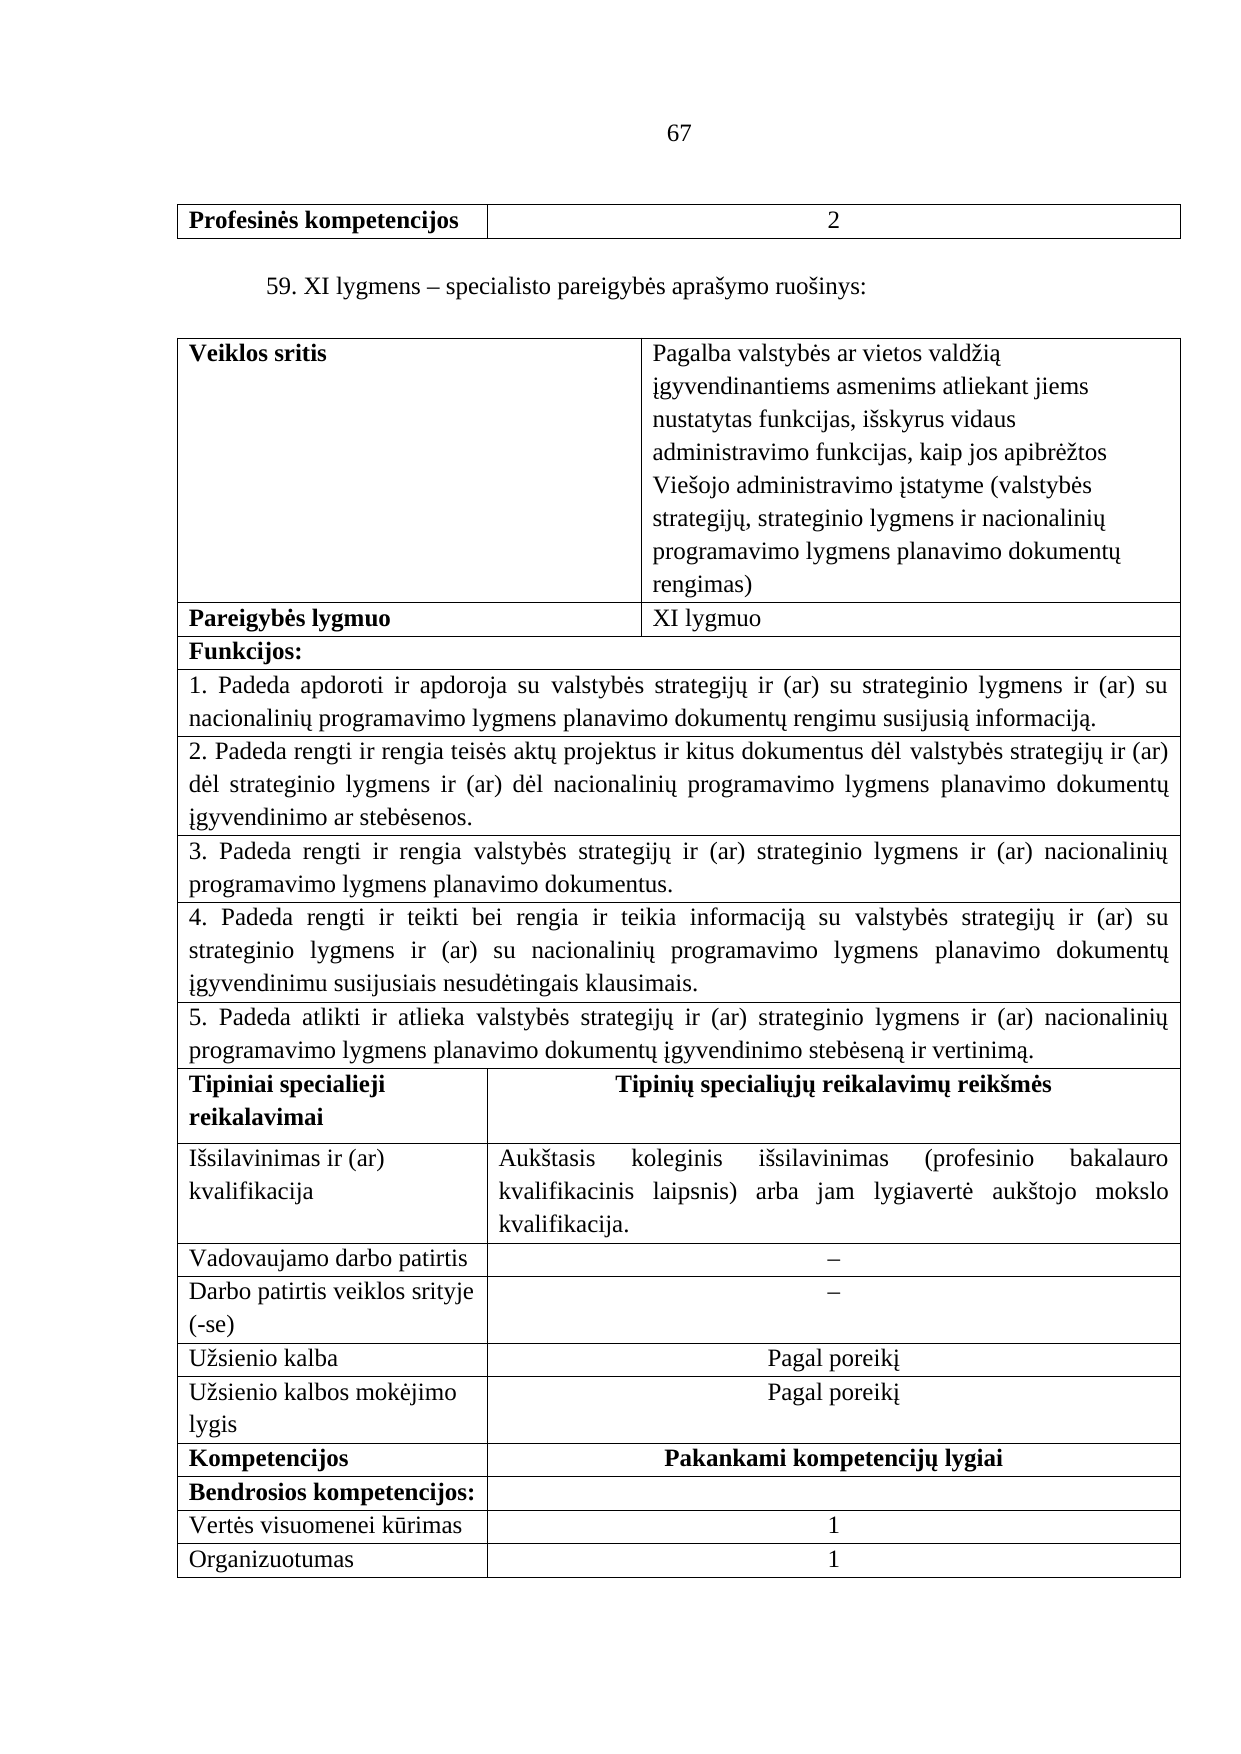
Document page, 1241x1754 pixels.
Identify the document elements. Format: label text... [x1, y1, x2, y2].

table_cell Vertės visuomenei kūrimas [178, 1511, 487, 1543]
table_cell Aukštasis koleginis išsilavinimas (profesinio bakalauro kvalifikacinis laipsnis) arba jam lygiavertė aukštojo mokslo kvalifikacija. [488, 1144, 1180, 1242]
table_cell 2 [488, 205, 1180, 238]
table_cell [488, 1477, 1180, 1510]
table_cell 4. Padeda rengti ir teikti bei rengia ir teikia informaciją su valstybės strategijų ir (ar) su strateginio lygmens ir (ar) su nacionalinių programavimo lygmens planavimo dokumentų įgyvendinimu susijusiais nesudėtingais klausimais. [178, 903, 1180, 1002]
table_cell XI lygmuo [642, 603, 1180, 636]
table_cell Pareigybės lygmuo [178, 603, 641, 636]
table_header Veiklos sritis [178, 339, 641, 602]
text 59. XI lygmens – specialisto pareigybės aprašymo ruošinys: [177, 271, 1181, 300]
table_cell Išsilavinimas ir (ar) kvalifikacija [178, 1144, 487, 1242]
table_cell 5. Padeda atlikti ir atlieka valstybės strategijų ir (ar) strateginio lygmens ir (ar) nacionalinių programavimo lygmens planavimo dokumentų įgyvendinimo stebėseną ir vertinimą. [178, 1003, 1180, 1068]
table_cell Darbo patirtis veiklos srityje (-se) [178, 1277, 487, 1342]
table_cell Kompetencijos [178, 1444, 487, 1476]
table_cell Pakankami kompetencijų lygiai [488, 1444, 1180, 1476]
table_cell Užsienio kalbos mokėjimo lygis [178, 1377, 487, 1443]
table_header Pagalba valstybės ar vietos valdžią įgyvendinantiems asmenims atliekant jiems nustatytas funkcijas, išskyrus vidaus administravimo funkcijas, kaip jos apibrėžtos Viešojo administravimo įstatyme (valstybės strategijų, strateginio lygmens ir nacionalinių programavimo lygmens planavimo dokumentų rengimas) [642, 339, 1180, 602]
table_cell Bendrosios kompetencijos: [178, 1477, 487, 1510]
table_cell Tipinių specialiųjų reikalavimų reikšmės [488, 1069, 1180, 1143]
table_cell – [488, 1277, 1180, 1342]
table_cell Užsienio kalba [178, 1344, 487, 1376]
table_cell 1 [488, 1544, 1180, 1577]
table_cell Profesinės kompetencijos [178, 205, 487, 238]
table_cell Vadovaujamo darbo patirtis [178, 1244, 487, 1276]
table_cell Pagal poreikį [488, 1344, 1180, 1376]
table_cell Pagal poreikį [488, 1377, 1180, 1443]
table_cell Tipiniai specialieji reikalavimai [178, 1069, 487, 1143]
table_cell Organizuotumas [178, 1544, 487, 1577]
table_cell 2. Padeda rengti ir rengia teisės aktų projektus ir kitus dokumentus dėl valstybės strategijų ir (ar) dėl strateginio lygmens ir (ar) dėl nacionalinių programavimo lygmens planavimo dokumentų įgyvendinimo ar stebėsenos. [178, 737, 1180, 835]
table_cell – [488, 1244, 1180, 1276]
table_cell 1. Padeda apdoroti ir apdoroja su valstybės strategijų ir (ar) su strateginio lygmens ir (ar) su nacionalinių programavimo lygmens planavimo dokumentų rengimu susijusią informaciją. [178, 670, 1180, 736]
table_cell 1 [488, 1511, 1180, 1543]
table_cell Funkcijos: [178, 637, 1180, 669]
table_cell 3. Padeda rengti ir rengia valstybės strategijų ir (ar) strateginio lygmens ir (ar) nacionalinių programavimo lygmens planavimo dokumentus. [178, 836, 1180, 902]
